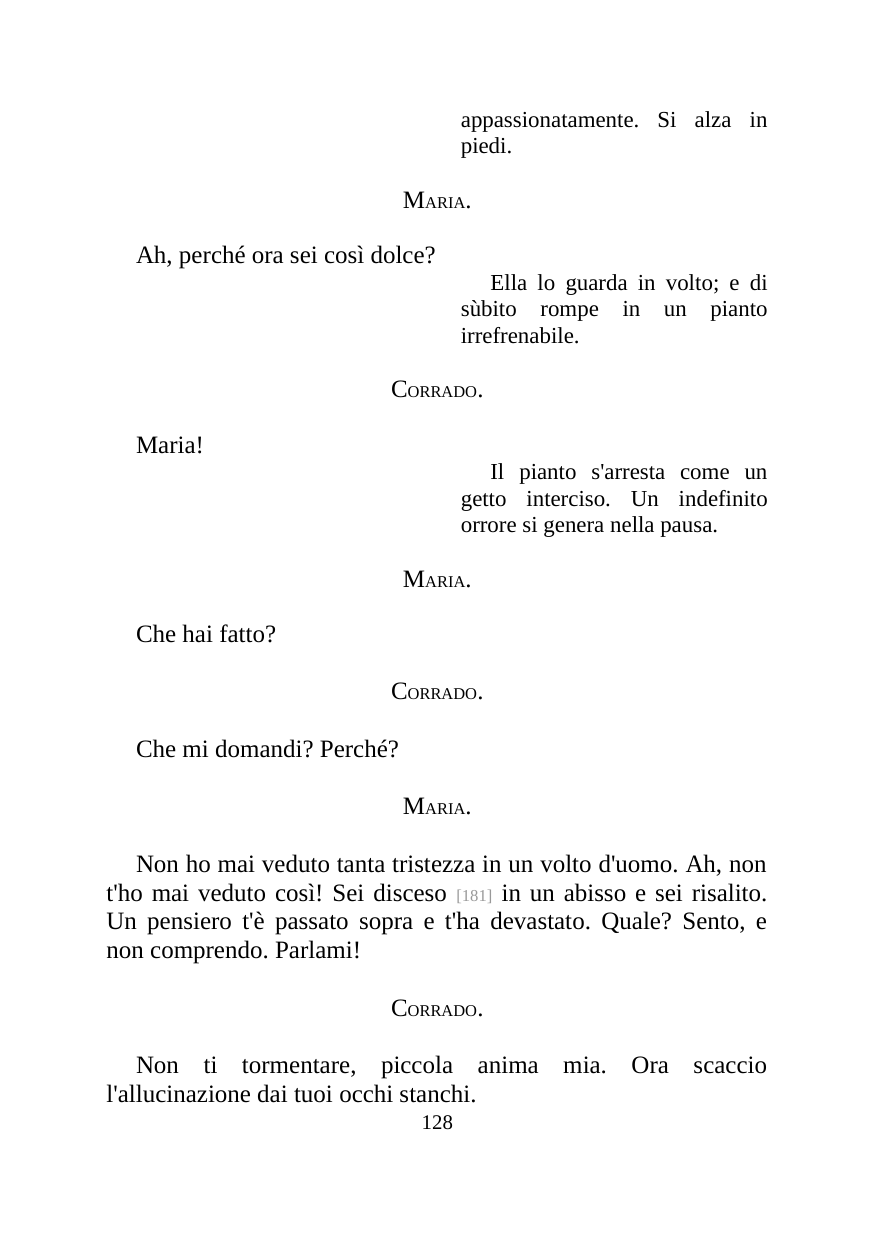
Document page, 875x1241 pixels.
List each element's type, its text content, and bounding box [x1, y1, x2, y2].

text Corrado. [106, 374, 768, 403]
text Maria! [106, 430, 768, 458]
text Non ti tormentare, piccola anima mia. Ora scaccio l'allucinazione dai tuoi occhi stanchi. [106, 1050, 768, 1108]
text Che mi domandi? Perché? [106, 734, 768, 763]
text Che hai fatto? [106, 619, 768, 648]
text Maria. [106, 564, 768, 593]
text appassionatamente. Si alza in piedi. [461, 106, 768, 159]
text Ella lo guarda in volto; e di sùbito rompe in un pianto irrefrenabile. [461, 269, 768, 348]
text Maria. [106, 791, 768, 820]
text Corrado. [106, 993, 768, 1021]
text Non ho mai veduto tanta tristezza in un volto d'uomo. Ah, non t'ho mai veduto così! Sei disceso [181] in un abisso e sei risalito. Un pensiero t'è passato sopra e t'ha devastato. Quale? Sento, e non comprendo. Parlami! [106, 849, 768, 964]
text Corrado. [106, 676, 768, 705]
text Ah, perché ora sei così dolce? [106, 240, 768, 269]
text Il pianto s'arresta come un getto interciso. Un indefinito orrore si genera nella pausa. [461, 458, 768, 537]
text Maria. [106, 185, 768, 214]
